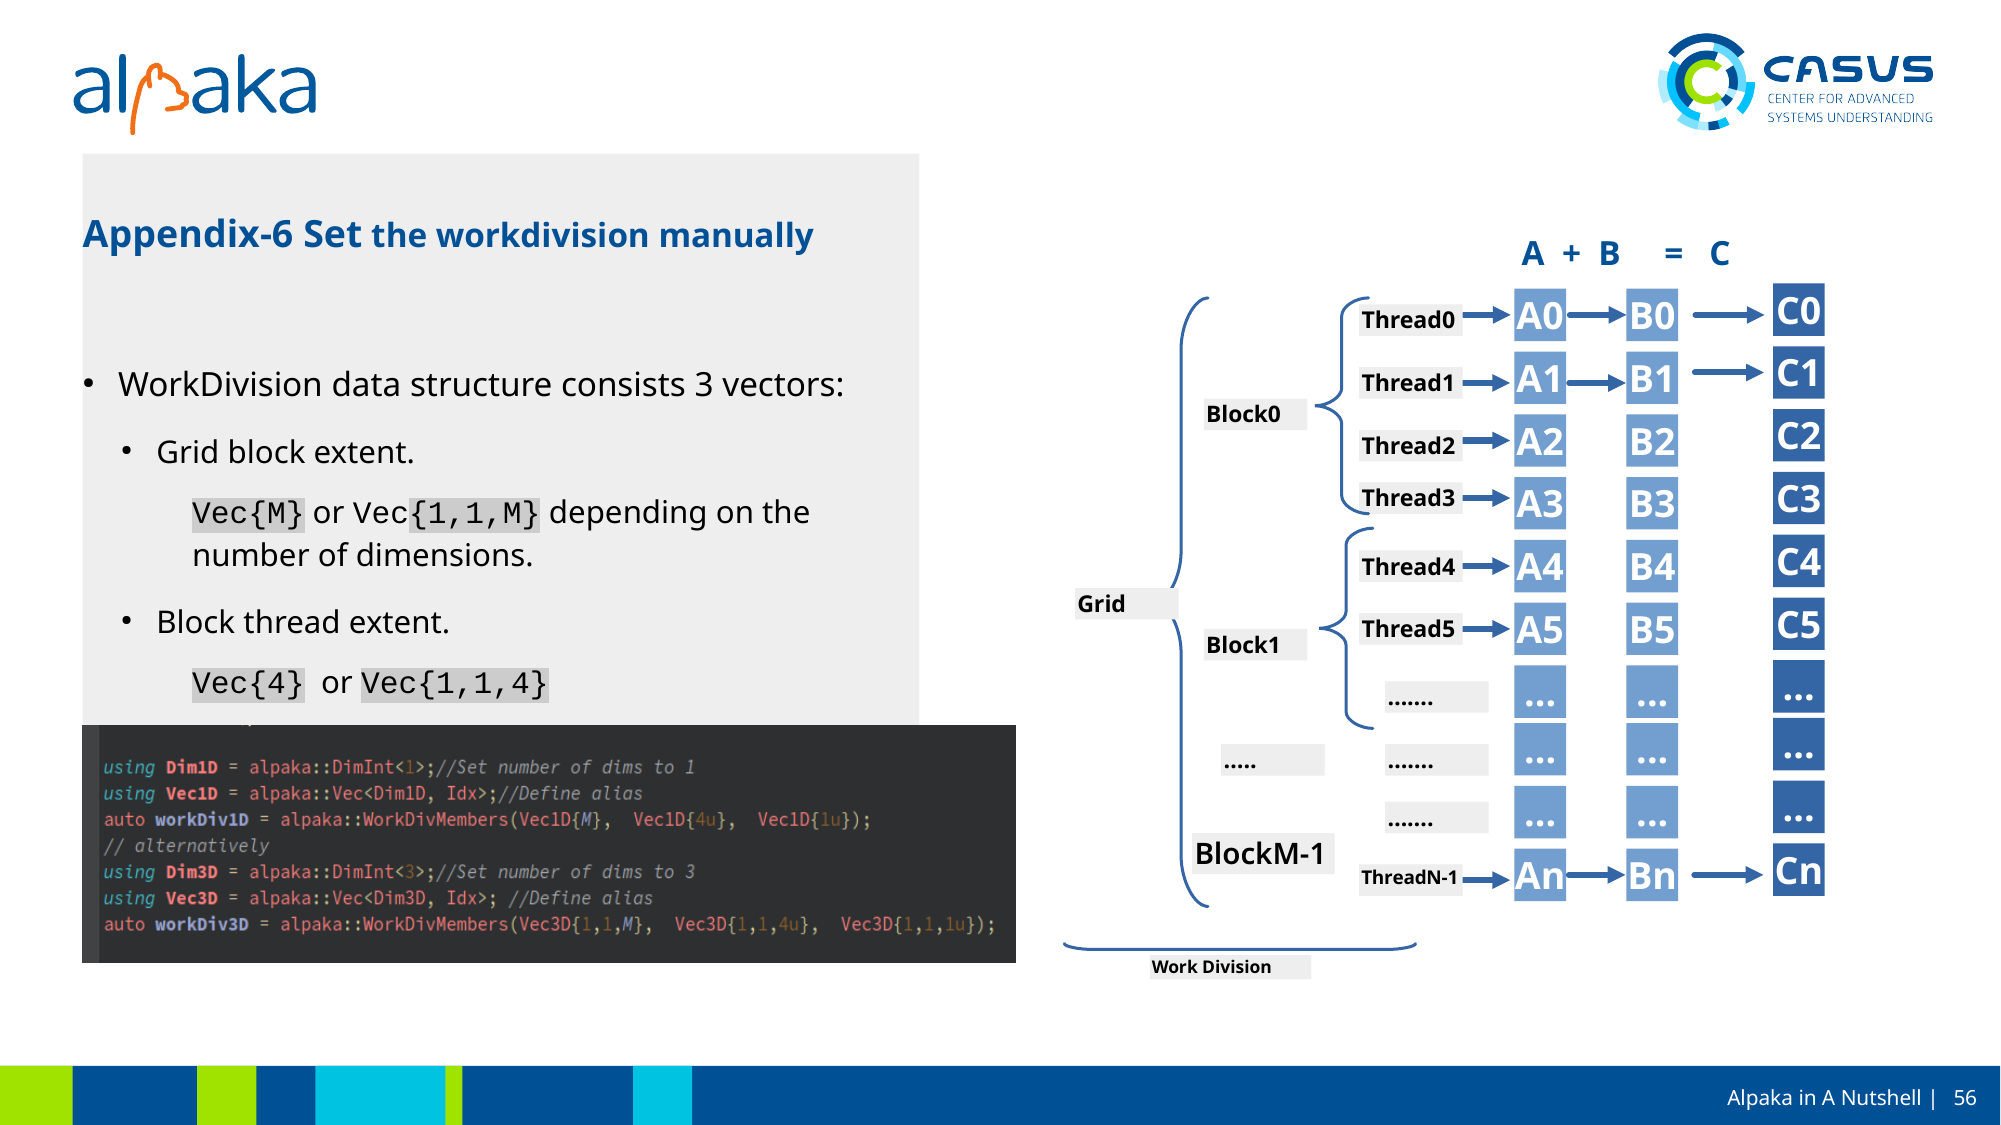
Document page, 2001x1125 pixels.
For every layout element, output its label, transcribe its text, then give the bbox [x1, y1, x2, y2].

picture [1658, 33, 1933, 131]
list Block0 [1203, 398, 1308, 431]
text_box ... [1773, 660, 1825, 713]
text_box C1 [1773, 346, 1825, 399]
text_box A0 [1514, 288, 1567, 342]
text_box A4 [1514, 539, 1567, 593]
picture [82, 725, 1016, 963]
list Thread2 [1359, 430, 1463, 462]
text_box A1 [1514, 351, 1567, 404]
list Grid [1075, 588, 1179, 620]
text_box C3 [1773, 471, 1825, 525]
text_box ... [1773, 780, 1825, 834]
text_box B4 [1626, 539, 1679, 593]
text_box B3 [1626, 477, 1679, 530]
list Appendix-6 Set the workdivision manually WorkDivision data structure consists 3 vectors: Grid block extent. Vec{M} or Vec{1,1,M} depending on the number of dimensions. Block thread extent. Vec{4} or Vec{1,1,4} Elements per thread Setting work-div manually [82, 153, 920, 725]
text_box C2 [1773, 409, 1825, 462]
text_box C5 [1773, 597, 1825, 650]
list ……. [1385, 744, 1489, 776]
text_box ... [1626, 785, 1679, 839]
list ……. [1385, 801, 1489, 834]
list Thread3 [1359, 482, 1463, 514]
text_box ... [1514, 665, 1567, 718]
text_box B2 [1626, 414, 1679, 467]
list Work Division [1149, 955, 1312, 980]
picture [72, 53, 317, 136]
list Thread5 [1359, 613, 1463, 645]
list Thread1 [1359, 367, 1463, 399]
list ThreadN-1 [1359, 864, 1463, 896]
text_box ... [1773, 717, 1825, 771]
list Thread4 [1359, 550, 1463, 582]
text_box A5 [1514, 602, 1567, 655]
text_box B1 [1626, 351, 1679, 404]
text_box Bn [1626, 848, 1679, 902]
text_box B0 [1626, 293, 1679, 342]
list ……. [1385, 681, 1489, 713]
text_box ... [1514, 723, 1567, 776]
text_box ... [1626, 723, 1679, 776]
text_box A3 [1514, 477, 1567, 530]
text_box An [1524, 868, 1530, 878]
text_box Cn [1773, 843, 1825, 896]
list Block1 [1203, 628, 1308, 661]
list BlockM-1 [1192, 833, 1335, 875]
text_box ... [1514, 785, 1567, 839]
text_box A2 [1514, 414, 1567, 467]
list Thread0 [1359, 304, 1463, 336]
list ….. [1221, 744, 1325, 776]
text_box B5 [1626, 602, 1679, 655]
text_box C4 [1773, 534, 1825, 588]
text_box C0 [1773, 283, 1825, 336]
text_box ... [1626, 665, 1679, 718]
text_box An [1514, 848, 1567, 902]
title A + B = C [1521, 212, 1825, 293]
